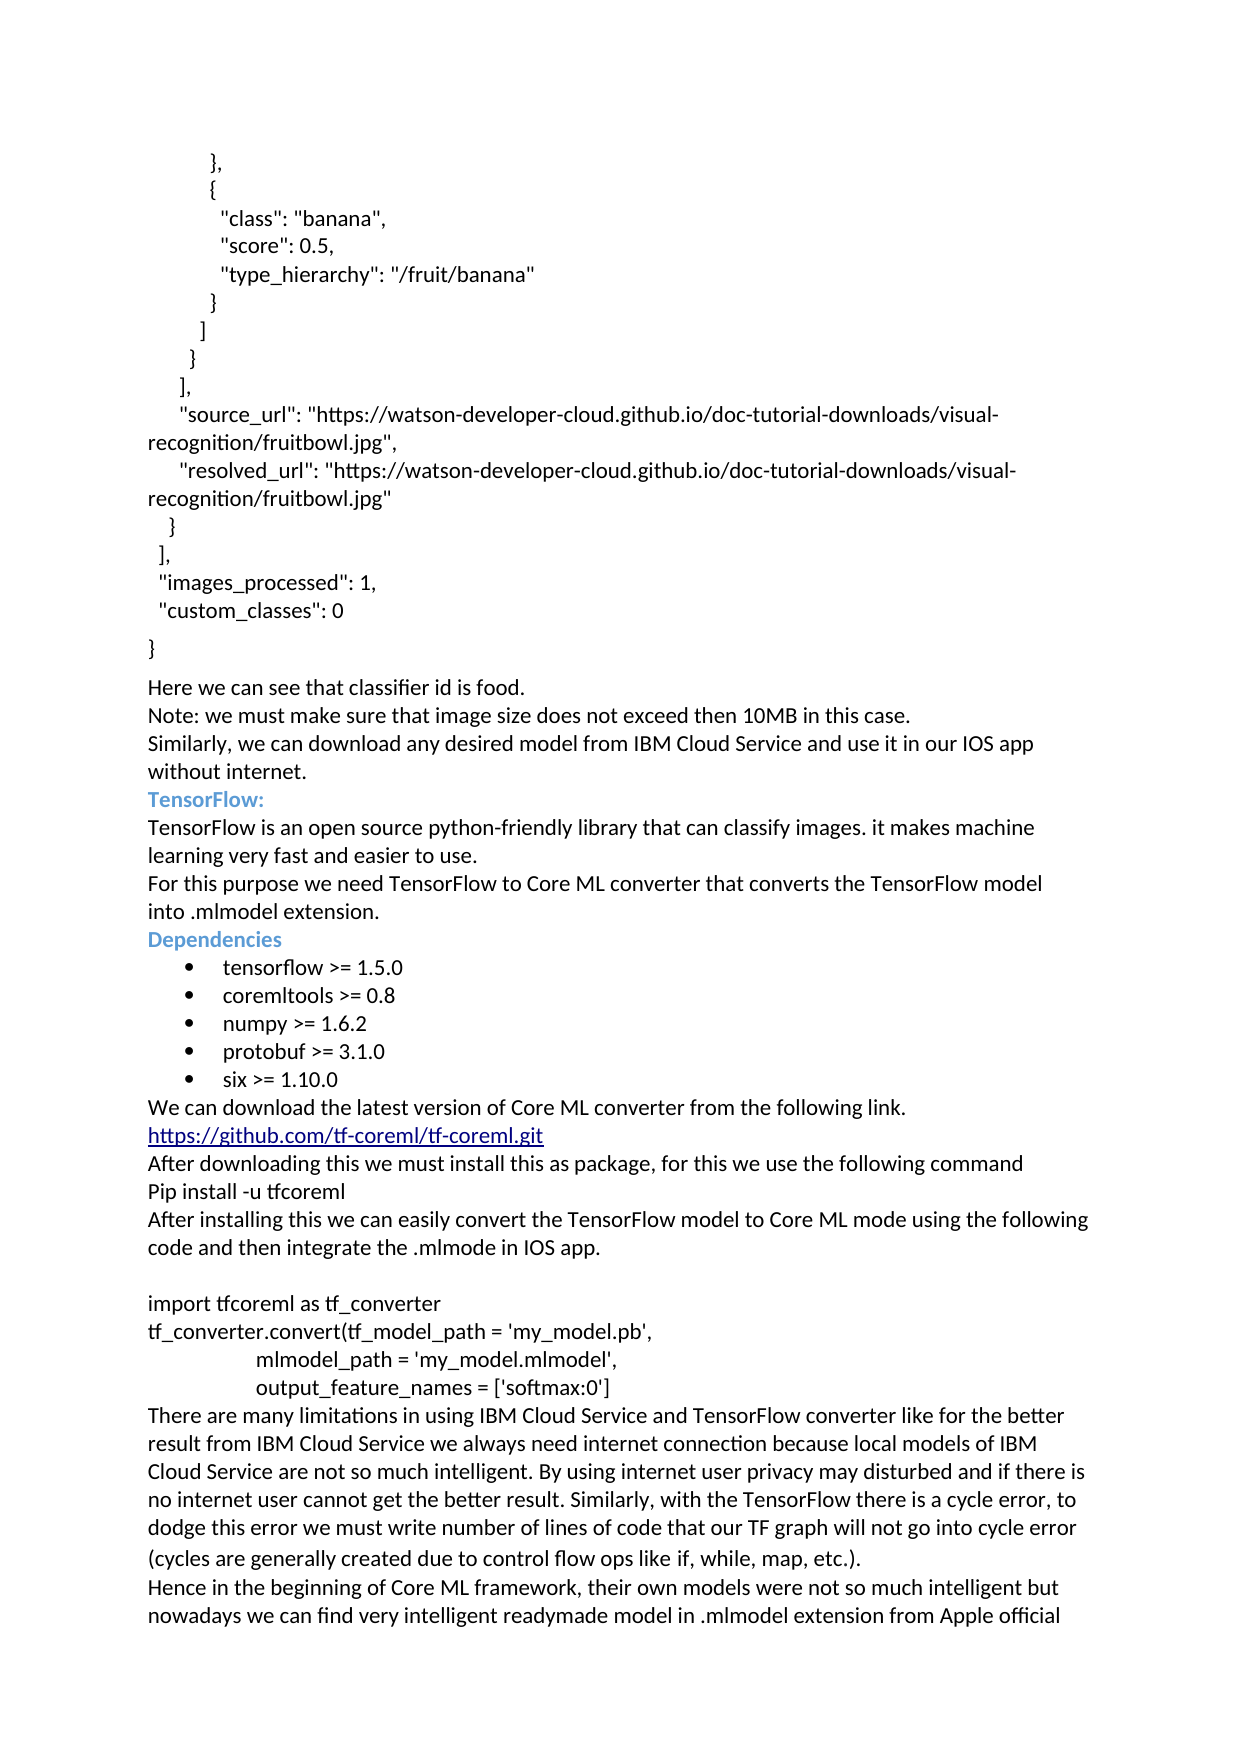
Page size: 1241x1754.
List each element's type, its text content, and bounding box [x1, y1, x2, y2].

text https://github.com/tf-coreml/tf-coreml.git [148, 1121, 1093, 1149]
text import tfcoreml as tf_converter [148, 1289, 1093, 1317]
text } [148, 512, 1093, 540]
text Dependencies [148, 925, 1093, 953]
text Pip install -u tfcoreml [148, 1177, 1093, 1205]
text ], [148, 372, 1093, 400]
text ], [148, 540, 1093, 568]
text Hence in the beginning of Core ML framework, their own models were not so much intelligent but nowadays we can find very intelligent readymade model in .mlmodel extension from Apple official [148, 1573, 1093, 1629]
text "source_url": "https://watson-developer-cloud.github.io/doc-tutorial-downloads/visual-recognition/fruitbowl.jpg", [148, 400, 1093, 456]
text "images_processed": 1, [148, 568, 1093, 596]
text Similarly, we can download any desired model from IBM Cloud Service and use it in our IOS app without internet. [148, 729, 1093, 785]
list six >= 1.10.0 [185, 1065, 1093, 1093]
text TensorFlow is an open source python-friendly library that can classify images. it makes machine learning very fast and easier to use. [148, 813, 1093, 869]
text "score": 0.5, [148, 232, 1093, 260]
text "class": "banana", [148, 204, 1093, 232]
text There are many limitations in using IBM Cloud Service and TensorFlow converter like for the better result from IBM Cloud Service we always need internet connection because local models of IBM Cloud Service are not so much intelligent. By using internet user privacy may disturbed and if there is no internet user cannot get the better result. Similarly, with the TensorFlow there is a cycle error, to dodge this error we must write number of lines of code that our TF graph will not go into cycle error (cycles are generally created due to control flow ops like if, while, map, etc.). [148, 1401, 1093, 1573]
list numpy >= 1.6.2 [185, 1009, 1093, 1037]
list coremltools >= 0.8 [185, 981, 1093, 1009]
text "resolved_url": "https://watson-developer-cloud.github.io/doc-tutorial-downloads/visual-recognition/fruitbowl.jpg" [148, 456, 1093, 512]
text TensorFlow: [148, 785, 1093, 813]
text { [148, 176, 1093, 204]
text "type_hierarchy": "/fruit/banana" [148, 260, 1093, 288]
text For this purpose we need TensorFlow to Core ML converter that converts the TensorFlow model into .mlmodel extension. [148, 869, 1093, 925]
list tensorflow >= 1.5.0 [185, 953, 1093, 981]
text After installing this we can easily convert the TensorFlow model to Core ML mode using the following code and then integrate the .mlmode in IOS app. [148, 1205, 1093, 1261]
list protobuf >= 3.1.0 [185, 1037, 1093, 1065]
text After downloading this we must install this as package, for this we use the following command [148, 1149, 1093, 1177]
text } [148, 634, 1093, 662]
text "custom_classes": 0 [148, 596, 1093, 624]
text tf_converter.convert(tf_model_path = 'my_model.pb', [148, 1317, 1093, 1345]
text Here we can see that classifier id is food. [148, 673, 1093, 701]
text Note: we must make sure that image size does not exceed then 10MB in this case. [148, 701, 1093, 729]
text } [148, 344, 1093, 372]
text We can download the latest version of Core ML converter from the following link. [148, 1093, 1093, 1121]
text }, [148, 148, 1093, 176]
text ] [148, 316, 1093, 344]
text mlmodel_path = 'my_model.mlmodel', [148, 1345, 1093, 1373]
text } [148, 288, 1093, 316]
text output_feature_names = ['softmax:0'] [148, 1373, 1093, 1401]
